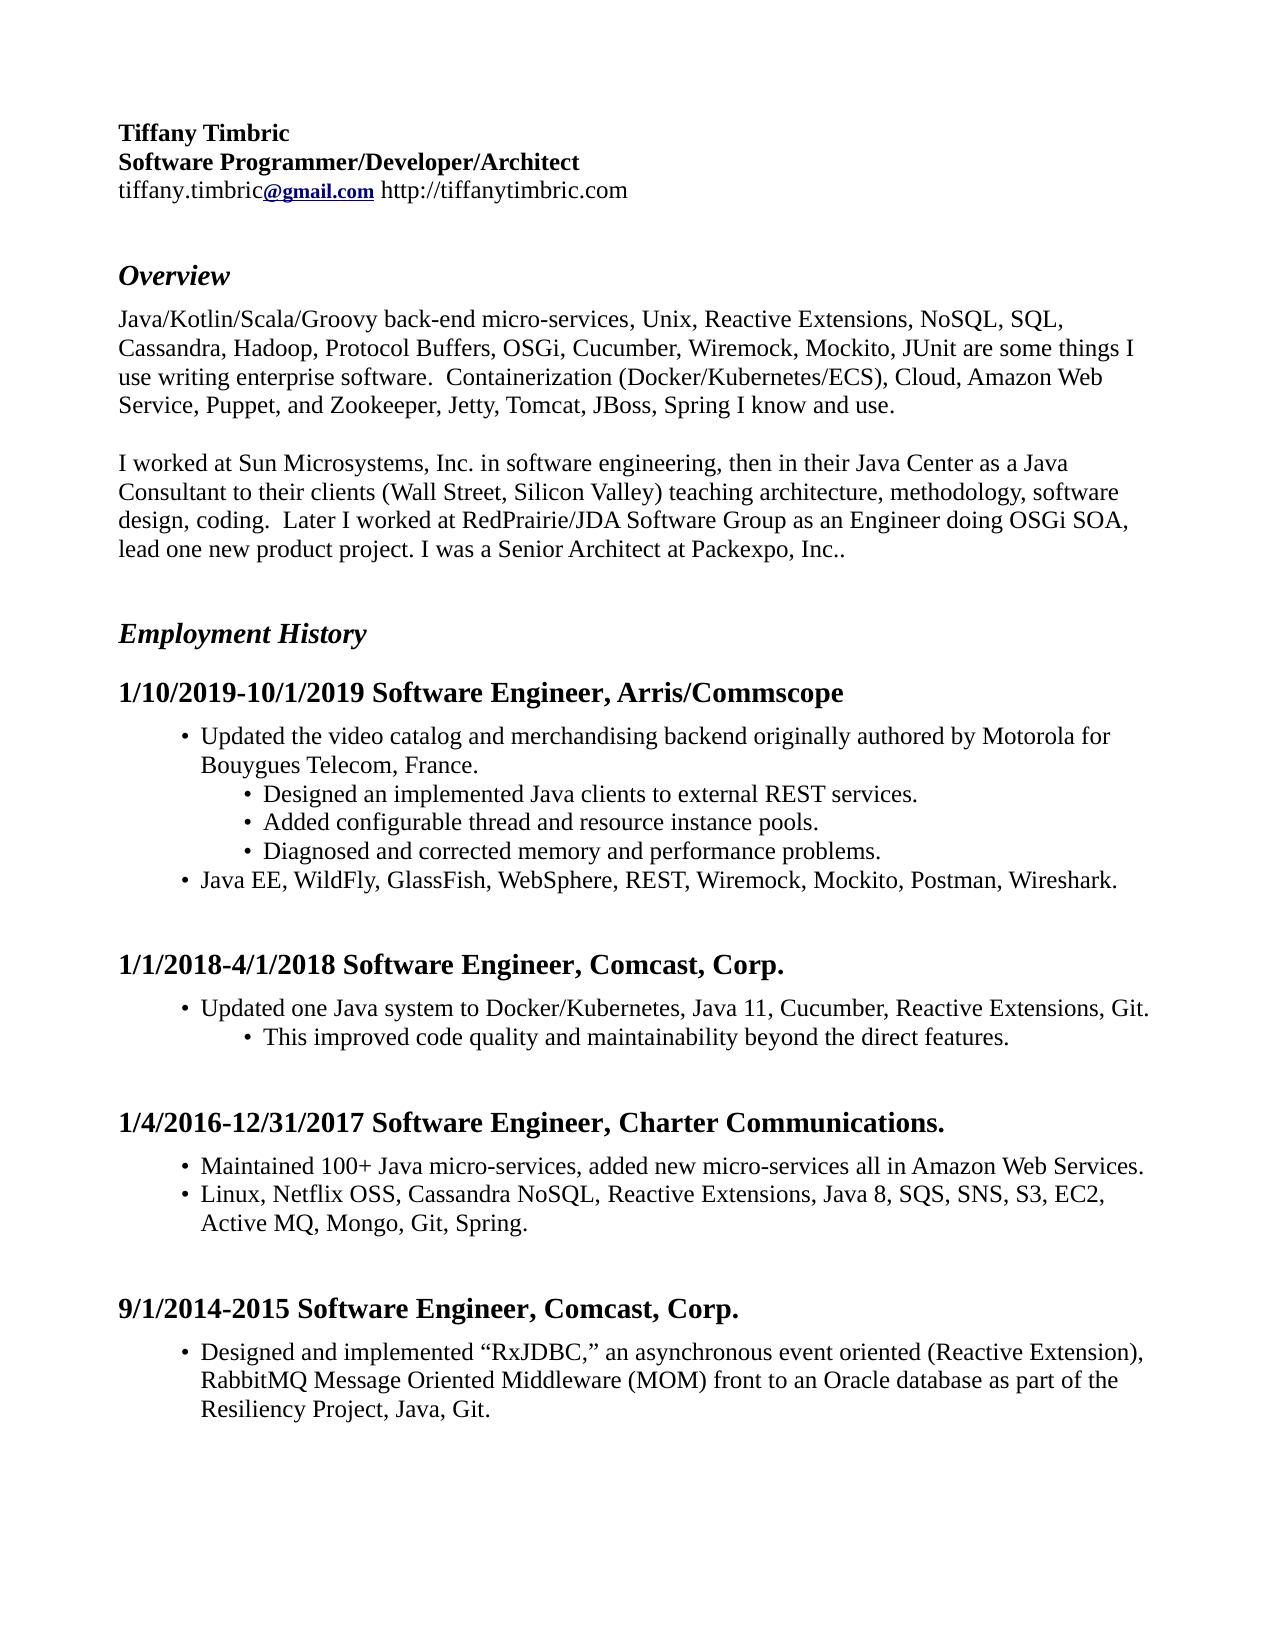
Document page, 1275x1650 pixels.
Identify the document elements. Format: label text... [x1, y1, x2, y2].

list Designed and implemented “RxJDBC,” an asynchronous event oriented (Reactive Extension), RabbitMQ Message Oriented Middleware (MOM) front to an Oracle database as part of the Resiliency Project, Java, Git. [181, 1337, 1157, 1423]
list Maintained 100+ Java micro-services, added new micro-services all in Amazon Web Services. [200, 1151, 1157, 1179]
list Linux, Netflix OSS, Cassandra NoSQL, Reactive Extensions, Java 8, SQS, SNS, S3, EC2, Active MQ, Mongo, Git, Spring. [181, 1179, 1157, 1237]
list Diagnosed and corrected memory and performance problems. [263, 836, 1157, 865]
subtitle Tiffany Timbric [118, 118, 1157, 147]
text Java/Kotlin/Scala/Groovy back-end micro-services, Unix, Reactive Extensions, NoSQL, SQL, Cassandra, Hadoop, Protocol Buffers, OSGi, Cucumber, Wiremock, Mockito, JUnit are some things I use writing enterprise software. Containerization (Docker/Kubernetes/ECS), Cloud, Amazon Web Service, Puppet, and Zookeeper, Jetty, Tomcat, JBoss, Spring I know and use. [118, 304, 1157, 419]
list Designed an implemented Java clients to external REST services. [263, 779, 1157, 807]
subtitle Overview [118, 258, 1157, 292]
text I worked at Sun Microsystems, Inc. in software engineering, then in their Java Center as a Java Consultant to their clients (Wall Street, Silicon Valley) teaching architecture, methodology, software design, coding. Later I worked at RedPrairie/JDA Software Group as an Engineer doing OSGi SOA, lead one new product project. I was a Senior Architect at Packexpo, Inc.. [118, 448, 1157, 563]
list Updated the video catalog and merchandising backend originally authored by Motorola for Bouygues Telecom, France. [181, 721, 1157, 779]
subtitle 1/4/2016-12/31/2017 Software Engineer, Charter Communications. [118, 1105, 1157, 1138]
list This improved code quality and maintainability beyond the direct features. [263, 1022, 1157, 1051]
list Updated one Java system to Docker/Kubernetes, Java 11, Cucumber, Reactive Extensions, Git. [181, 993, 1157, 1022]
subtitle Software Programmer/Developer/Architect tiffany.timbric@gmail.com http://tiffanytimbric.com [118, 147, 1157, 204]
subtitle 1/1/2018-4/1/2018 Software Engineer, Comcast, Corp. [118, 947, 1157, 981]
list Java EE, WildFly, GlassFish, WebSphere, REST, Wiremock, Mockito, Postman, Wireshark. [200, 865, 1157, 894]
subtitle 9/1/2014-2015 Software Engineer, Comcast, Corp. [118, 1291, 1157, 1324]
subtitle Employment History [118, 617, 1157, 650]
list Added configurable thread and resource instance pools. [243, 807, 1157, 836]
subtitle 1/10/2019-10/1/2019 Software Engineer, Arris/Commscope [118, 675, 1157, 709]
